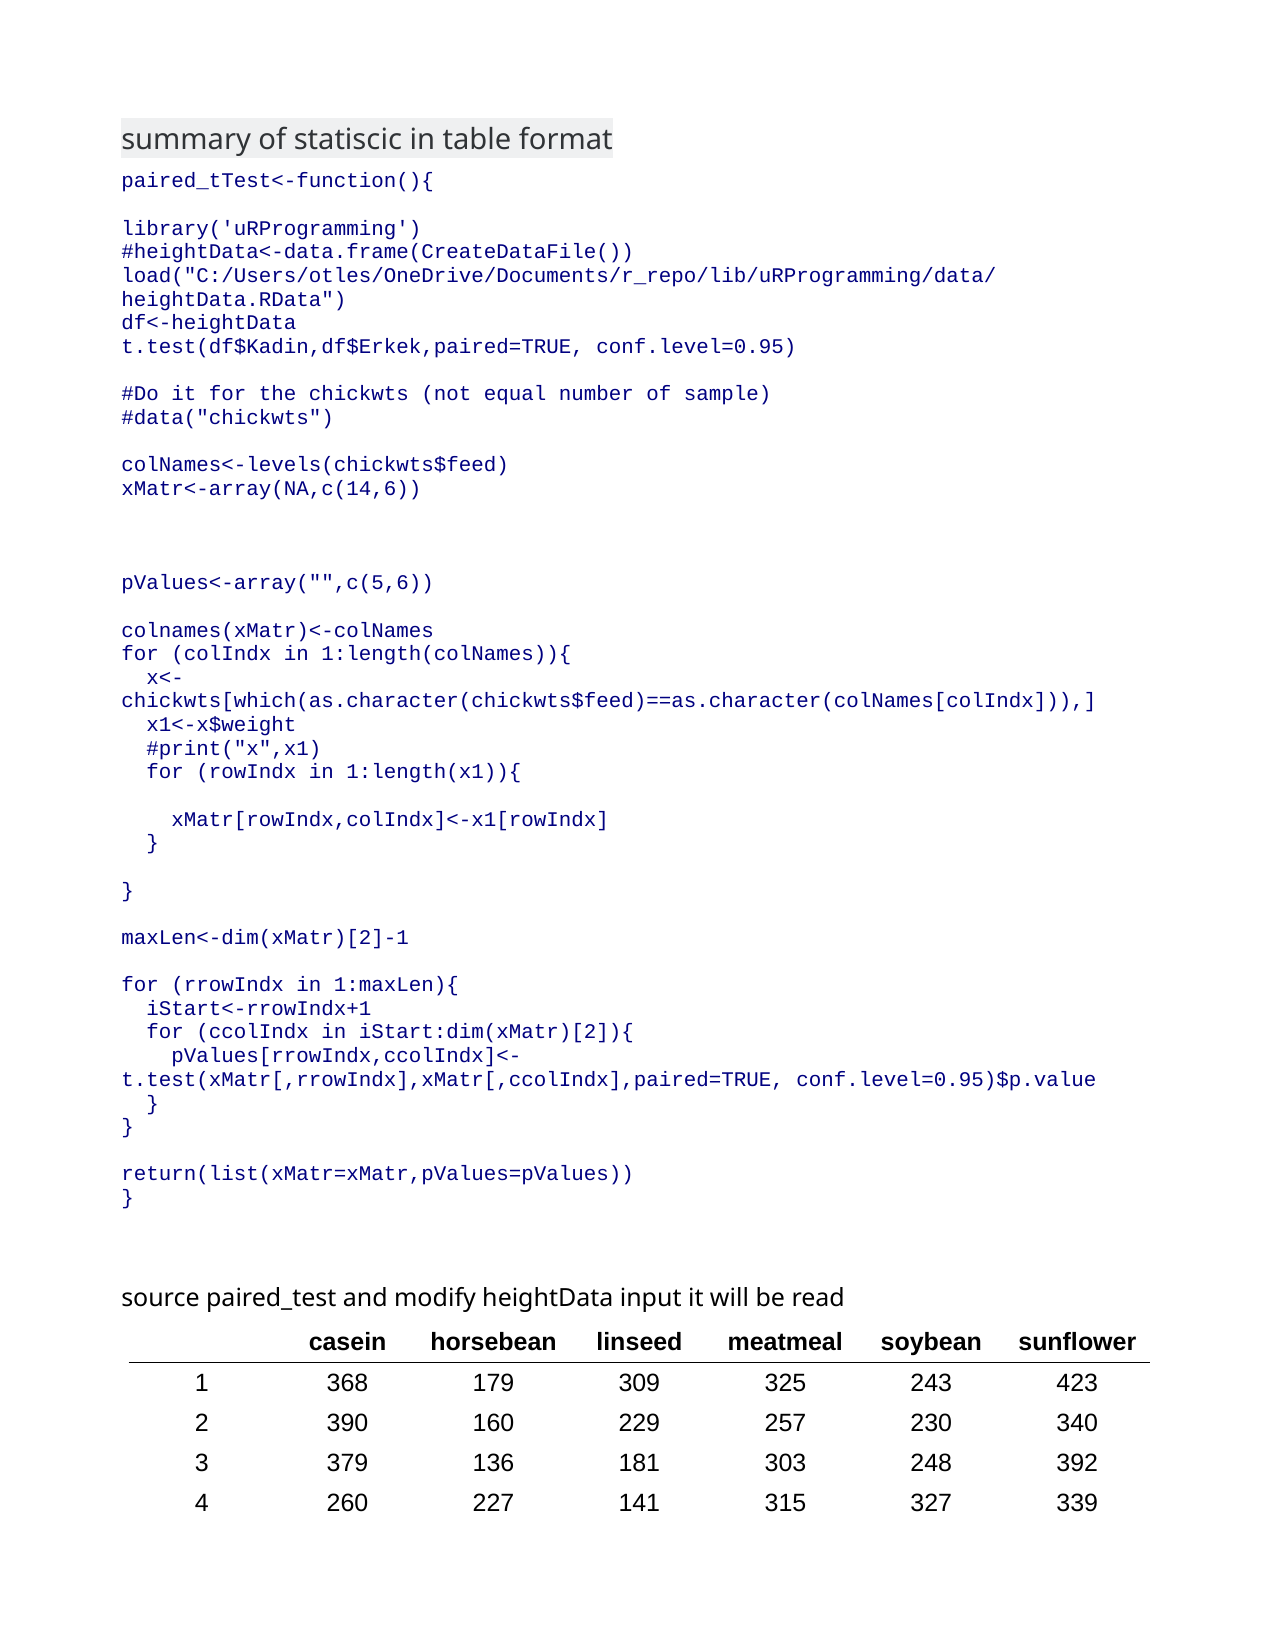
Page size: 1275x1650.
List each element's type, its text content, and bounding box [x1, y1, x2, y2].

table_cell 227 [420, 1483, 566, 1523]
text return(list(xMatr=xMatr,pValues=pValues)) [121, 1163, 1158, 1187]
text #data("chickwts") [121, 407, 1158, 430]
text for (ccolIndx in iStart:dim(xMatr)[2]){ [121, 1022, 1158, 1045]
table_cell 2 [129, 1402, 274, 1442]
text x<-chickwts[which(as.character(chickwts$feed)==as.character(colNames[colIndx])),] [121, 667, 1158, 714]
text x1<-x$weight [121, 714, 1158, 738]
text } [121, 1187, 1158, 1211]
table_cell 3 [129, 1442, 274, 1482]
text for (rrowIndx in 1:maxLen){ [121, 974, 1158, 998]
text colNames<-levels(chickwts$feed) [121, 454, 1158, 478]
text xMatr<-array(NA,c(14,6)) [121, 478, 1158, 501]
text #heightData<-data.frame(CreateDataFile()) [121, 241, 1158, 265]
table_cell 229 [566, 1402, 712, 1442]
table_cell 390 [274, 1402, 420, 1442]
text pValues<-array("",c(5,6)) [121, 572, 1158, 596]
table_cell 423 [1004, 1363, 1150, 1402]
text colnames(xMatr)<-colNames [121, 619, 1158, 643]
text maxLen<-dim(xMatr)[2]-1 [121, 927, 1158, 951]
table_cell 248 [858, 1442, 1004, 1482]
table_cell 327 [858, 1483, 1004, 1523]
table_cell 243 [858, 1363, 1004, 1402]
text library('uRProgramming') [121, 218, 1158, 241]
table_header casein [274, 1321, 420, 1362]
table_header linseed [566, 1321, 712, 1362]
text paired_tTest<-function(){ [121, 170, 1158, 194]
table_cell 339 [1004, 1483, 1150, 1523]
text for (colIndx in 1:length(colNames)){ [121, 643, 1158, 667]
text iStart<-rrowIndx+1 [121, 998, 1158, 1022]
table_header [129, 1321, 274, 1362]
table_header sunflower [1004, 1321, 1150, 1362]
text } [121, 1092, 1158, 1116]
text #print("x",x1) [121, 738, 1158, 761]
text df<-heightData [121, 312, 1158, 336]
table_cell 179 [420, 1363, 566, 1402]
table_cell 1 [129, 1363, 274, 1402]
table_cell 141 [566, 1483, 712, 1523]
table_cell 340 [1004, 1402, 1150, 1442]
table_cell 230 [858, 1402, 1004, 1442]
table_cell 309 [566, 1363, 712, 1402]
table_cell 257 [712, 1402, 858, 1442]
table_cell 392 [1004, 1442, 1150, 1482]
text load("C:/Users/otles/OneDrive/Documents/r_repo/lib/uRProgramming/data/heightData.RData") [121, 265, 1158, 312]
text for (rowIndx in 1:length(x1)){ [121, 761, 1158, 785]
table_cell 315 [712, 1483, 858, 1523]
text source paired_test and modify heightData input it will be read [121, 1280, 1158, 1314]
table_cell 136 [420, 1442, 566, 1482]
text pValues[rrowIndx,ccolIndx]<-t.test(xMatr[,rrowIndx],xMatr[,ccolIndx],paired=TRUE, conf.level=0.95)$p.value [121, 1045, 1158, 1092]
text xMatr[rowIndx,colIndx]<-x1[rowIndx] [121, 809, 1158, 832]
text #Do it for the chickwts (not equal number of sample) [121, 383, 1158, 407]
text } [121, 880, 1158, 903]
text } [121, 832, 1158, 856]
table_cell 303 [712, 1442, 858, 1482]
table_header horsebean [420, 1321, 566, 1362]
table_cell 4 [129, 1483, 274, 1523]
table_cell 325 [712, 1363, 858, 1402]
text t.test(df$Kadin,df$Erkek,paired=TRUE, conf.level=0.95) [121, 336, 1158, 359]
text } [121, 1116, 1158, 1140]
table_cell 368 [274, 1363, 420, 1402]
table_cell 160 [420, 1402, 566, 1442]
table_cell 379 [274, 1442, 420, 1482]
table_header meatmeal [712, 1321, 858, 1362]
table_cell 260 [274, 1483, 420, 1523]
table_header soybean [858, 1321, 1004, 1362]
text summary of statiscic in table format [121, 118, 1158, 158]
table_cell 181 [566, 1442, 712, 1482]
